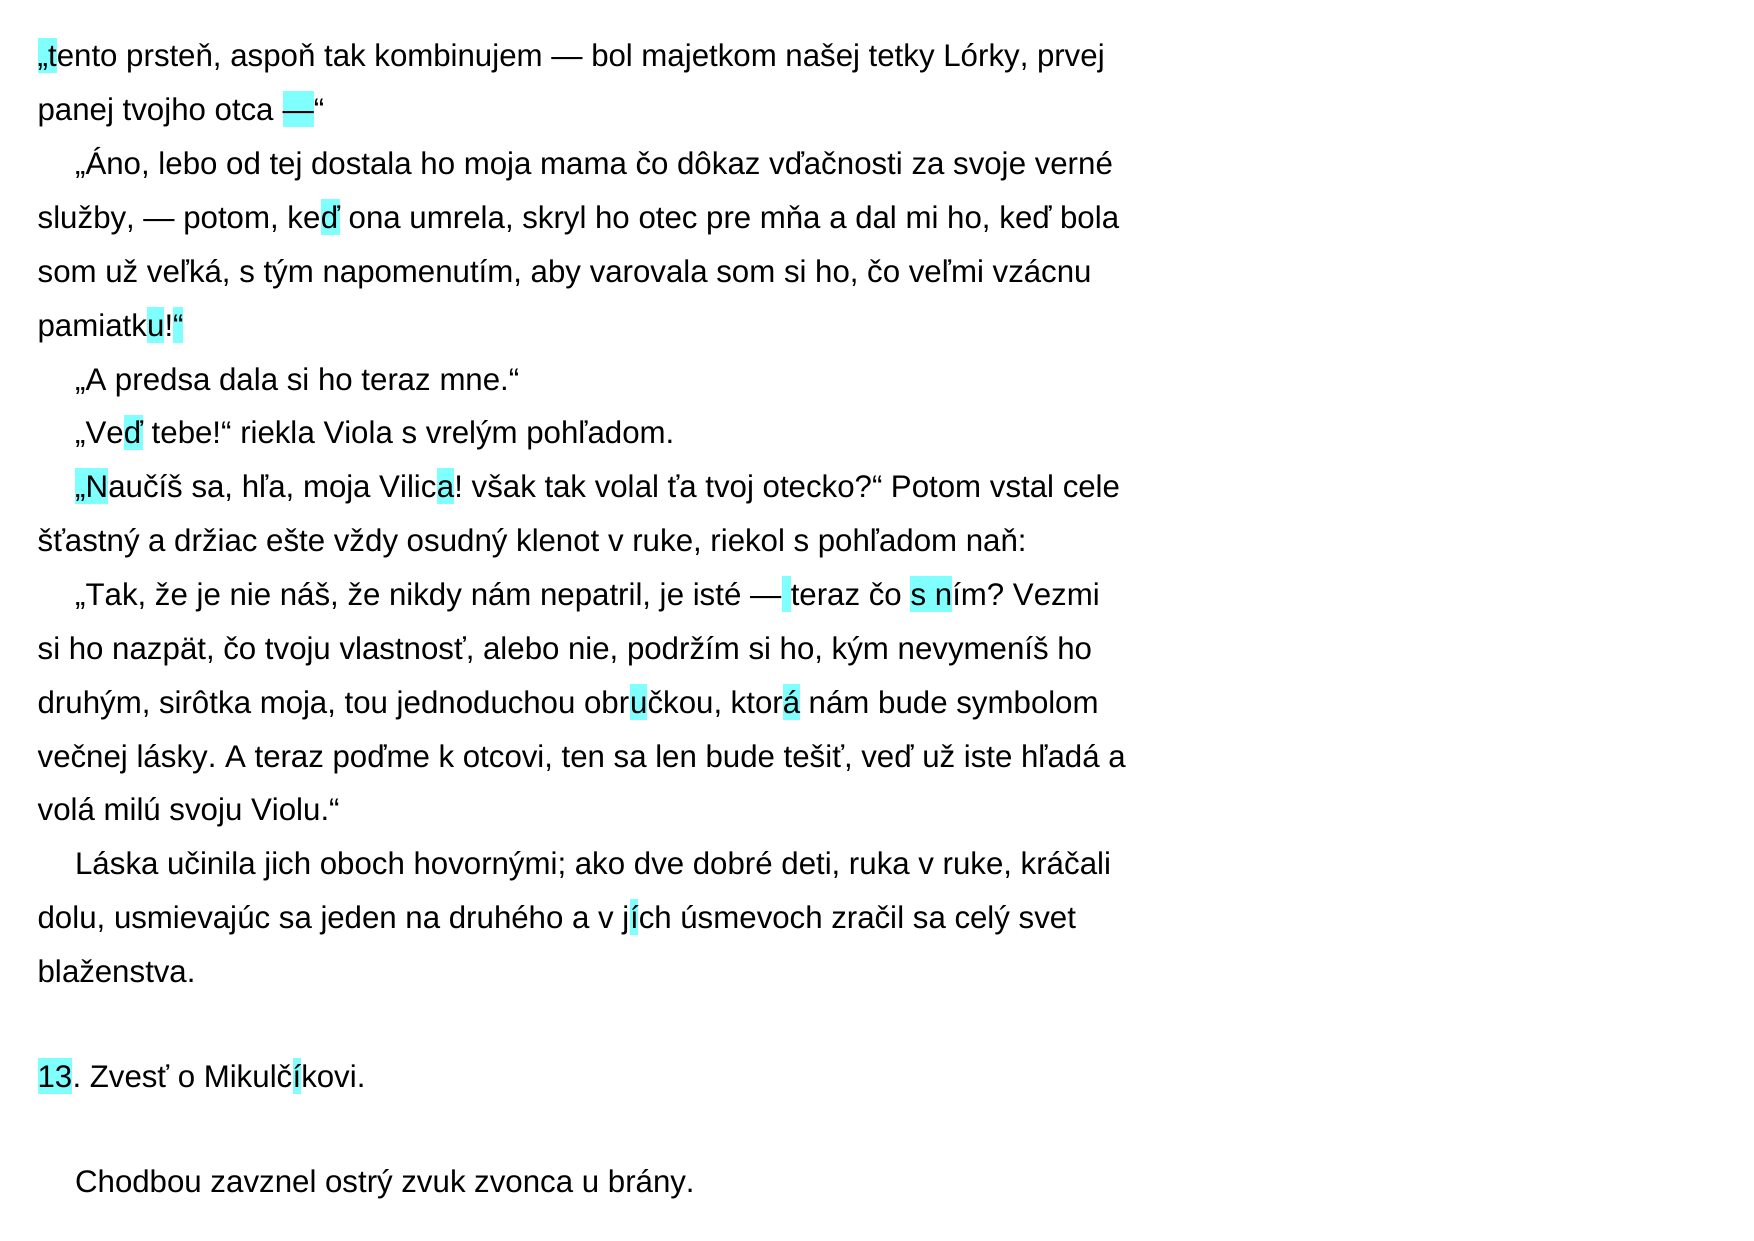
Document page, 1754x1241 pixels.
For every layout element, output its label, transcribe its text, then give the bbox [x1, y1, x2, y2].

text „tento prsteň, aspoň tak kombinujem — bol majetkom našej tetky Lórky, prvej panej tvojho otca —“ [37, 37, 1130, 127]
text „Naučíš sa, hľa, moja Vilica! však tak volal ťa tvoj otecko?“ Potom vstal cele šťastný a držiac ešte vždy osudný klenot v ruke, riekol s pohľadom naň: [37, 468, 1130, 558]
text 13. Zvesť o Mikulčíkovi. [37, 1058, 1130, 1094]
text „Tak, že je nie náš, že nikdy nám nepatril, je isté — teraz čo s ním? Vezmi si ho nazpät, čo tvoju vlastnosť, alebo nie, podržím si ho, kým nevymeníš ho druhým, sirôtka moja, tou jednoduchou obručkou, ktorá nám bude symbolom večnej lásky. A teraz poďme k otcovi, ten sa len bude tešiť, veď už iste hľadá a volá milú svoju Violu.“ [37, 576, 1130, 827]
text Láska učinila jich oboch hovornými; ako dve dobré deti, ruka v ruke, kráčali dolu, usmievajúc sa jeden na druhého a v jích úsmevoch zračil sa celý svet blaženstva. [37, 845, 1130, 989]
text „A predsa dala si ho teraz mne.“ [37, 361, 1130, 397]
text „Veď tebe!“ riekla Viola s vrelým pohľadom. [37, 414, 1130, 450]
text „Áno, lebo od tej dostala ho moja mama čo dôkaz vďačnosti za svoje verné služby, — potom, keď ona umrela, skryl ho otec pre mňa a dal mi ho, keď bola som už veľká, s tým napomenutím, aby varovala som si ho, čo veľmi vzácnu pamiatku!“ [37, 145, 1130, 343]
text Chodbou zavznel ostrý zvuk zvonca u brány. [37, 1163, 1130, 1199]
